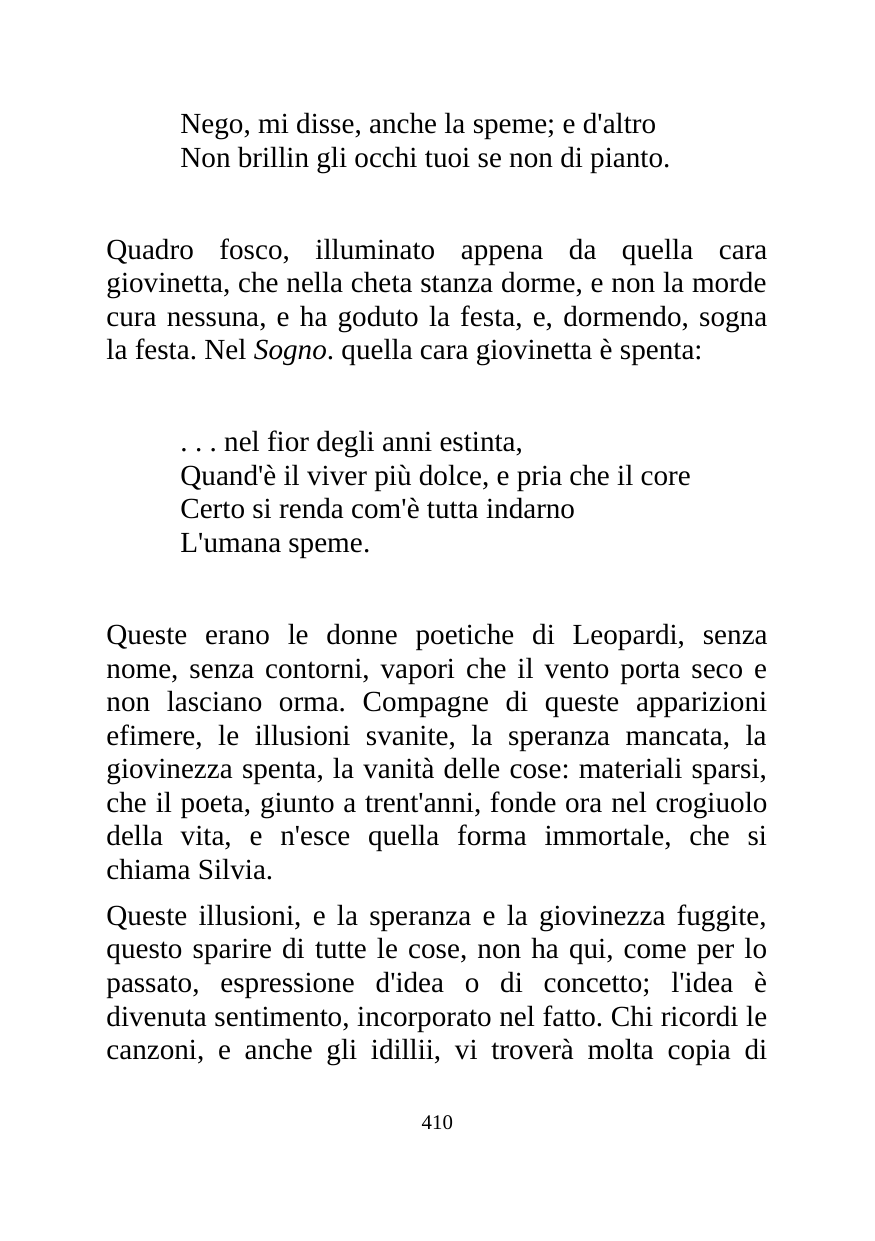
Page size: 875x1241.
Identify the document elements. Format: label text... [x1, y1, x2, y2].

text Nego, mi disse, anche la speme; e d'altro Non brillin gli occhi tuoi se non di pianto. [180, 106, 768, 173]
text Queste erano le donne poetiche di Leopardi, senza nome, senza contorni, vapori che il vento porta seco e non lasciano orma. Compagne di queste apparizioni efimere, le illusioni svanite, la speranza mancata, la giovinezza spenta, la vanità delle cose: materiali sparsi, che il poeta, giunto a trent'anni, fonde ora nel crogiuolo della vita, e n'esce quella forma immortale, che si chiama Silvia. [106, 617, 768, 886]
text . . . nel fior degli anni estinta, Quand'è il viver più dolce, e pria che il core Certo si renda com'è tutta indarno L'umana speme. [180, 424, 768, 559]
text Queste illusioni, e la speranza e la giovinezza fuggite, questo sparire di tutte le cose, non ha qui, come per lo passato, espressione d'idea o di concetto; l'idea è divenuta sentimento, incorporato nel fatto. Chi ricordi le canzoni, e anche gli idillii, vi troverà molta copia di [106, 898, 768, 1066]
text Quadro fosco, illuminato appena da quella cara giovinetta, che nella cheta stanza dorme, e non la morde cura nessuna, e ha goduto la festa, e, dormendo, sogna la festa. Nel Sogno. quella cara giovinetta è spenta: [106, 232, 768, 366]
